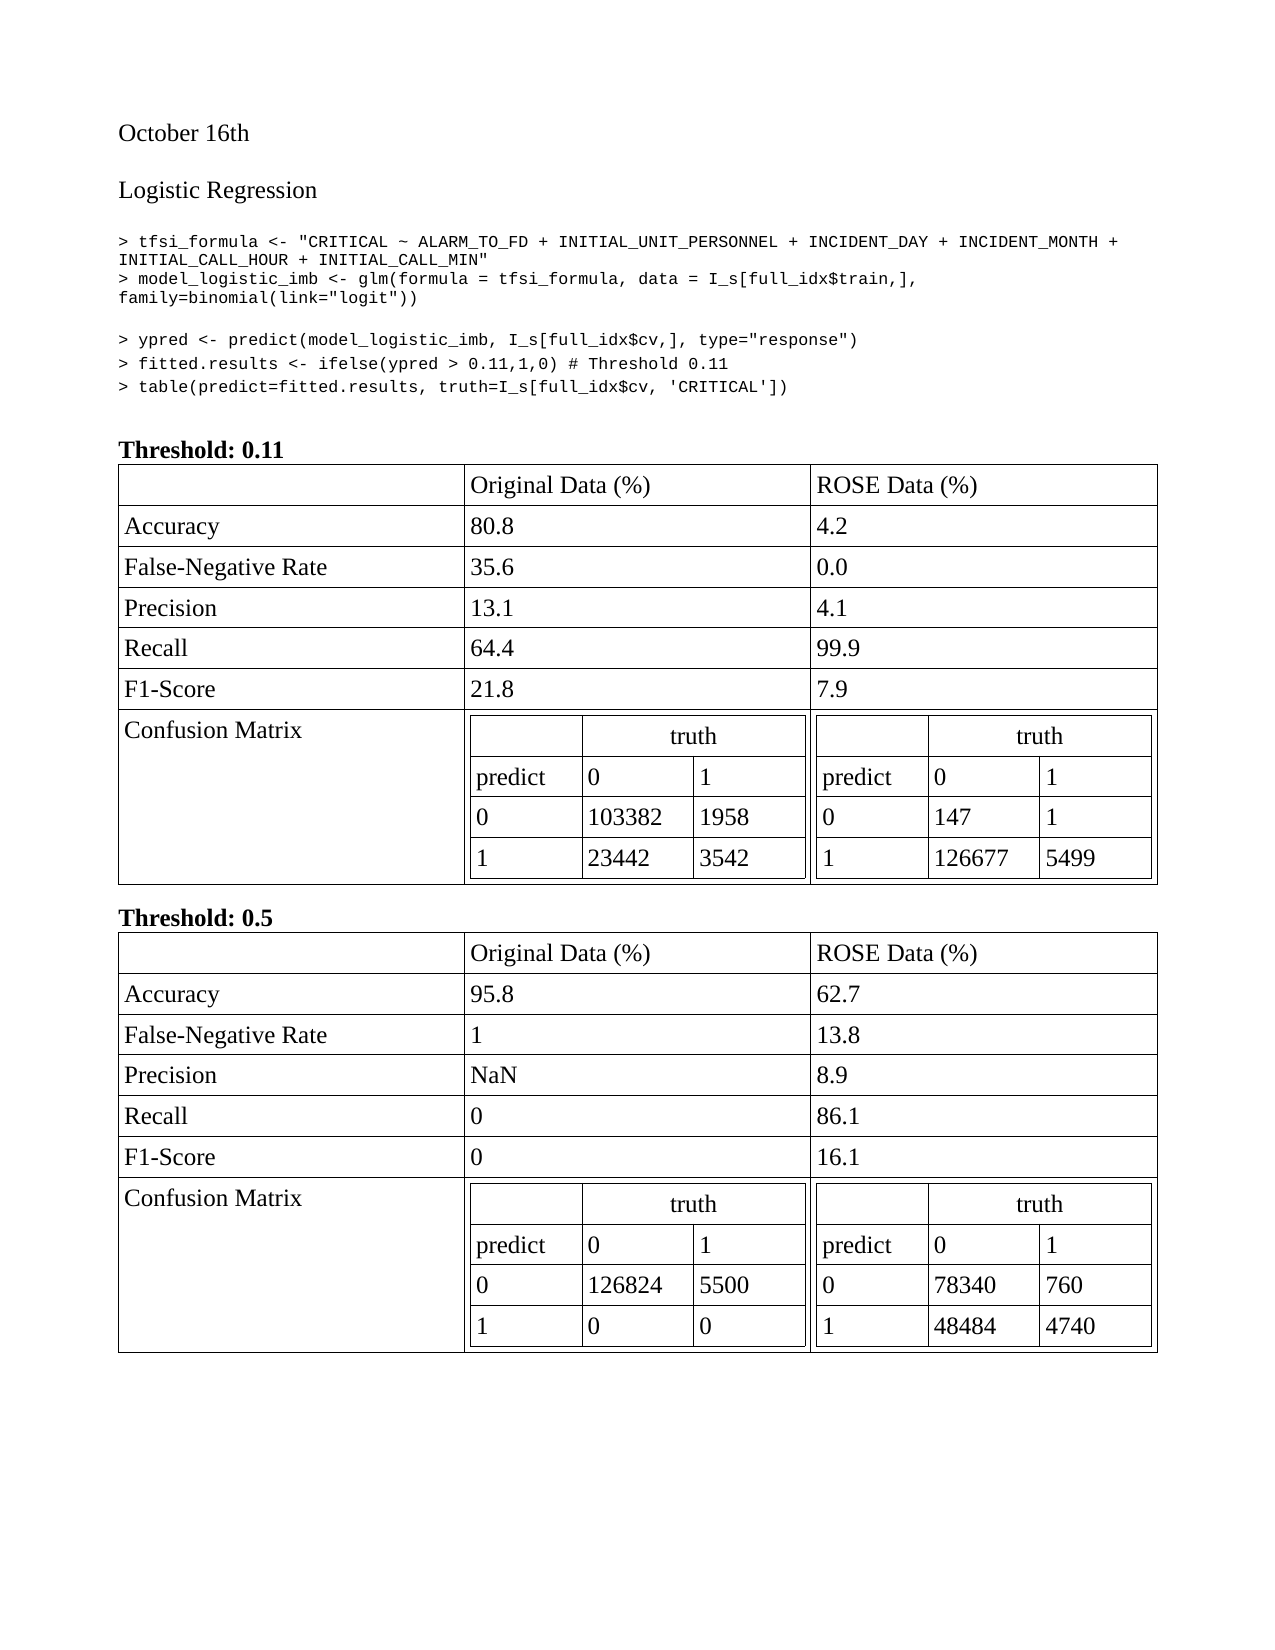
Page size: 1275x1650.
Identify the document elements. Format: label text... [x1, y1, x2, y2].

table_header ROSE Data (%) [811, 933, 1157, 973]
table_header [817, 1184, 928, 1223]
table_cell 0 [929, 757, 1039, 796]
text Threshold: 0.5 [118, 903, 1157, 932]
text Logistic Regression [118, 176, 1157, 204]
table_cell 0 [471, 797, 582, 837]
table_cell [465, 710, 810, 884]
table_cell Accuracy [119, 506, 464, 546]
table_cell 1 [817, 838, 928, 878]
table_cell Confusion Matrix [119, 1178, 464, 1352]
table_cell 99.9 [811, 628, 1157, 668]
table_cell Recall [119, 1096, 464, 1136]
table_header Original Data (%) [465, 465, 810, 505]
table_cell 0 [465, 1137, 810, 1177]
table_cell 0 [929, 1225, 1039, 1264]
table_cell 5500 [694, 1265, 805, 1305]
table_header truth [583, 1184, 805, 1223]
table_cell 4740 [1040, 1306, 1151, 1346]
table_cell 1 [817, 1306, 928, 1346]
table_cell 1 [1040, 797, 1151, 837]
table_cell 0 [817, 797, 928, 837]
table_cell [811, 1178, 1157, 1352]
table_cell 1958 [694, 797, 805, 837]
table_header [471, 716, 582, 756]
table_cell 1 [694, 1225, 805, 1264]
table_cell 0 [583, 757, 693, 796]
table_cell 0 [694, 1306, 805, 1346]
table_header Original Data (%) [465, 933, 810, 973]
table_cell 0 [583, 1225, 693, 1264]
table_cell 13.8 [811, 1015, 1157, 1054]
table_cell 8.9 [811, 1055, 1157, 1095]
table_cell [811, 710, 1157, 884]
table_cell Recall [119, 628, 464, 668]
table_cell 48484 [929, 1306, 1039, 1346]
table_header [817, 716, 928, 756]
table_cell 1 [465, 1015, 810, 1054]
table_cell 23442 [583, 838, 693, 878]
table_cell 4.2 [811, 506, 1157, 546]
table_cell Confusion Matrix [119, 710, 464, 884]
table_cell 13.1 [465, 588, 810, 627]
table_cell False-Negative Rate [119, 1015, 464, 1054]
text Threshold: 0.11 [118, 435, 1157, 464]
table_cell 3542 [694, 838, 805, 878]
table_cell 0.0 [811, 547, 1157, 586]
table_cell 1 [1040, 1225, 1151, 1264]
table_cell 103382 [583, 797, 693, 837]
table_cell predict [471, 757, 582, 796]
text > table(predict=fitted.results, truth=I_s[full_idx$cv, 'CRITICAL']) [118, 374, 1157, 398]
table_cell 126677 [929, 838, 1039, 878]
table_cell 7.9 [811, 669, 1157, 708]
table_cell 16.1 [811, 1137, 1157, 1177]
table_cell 95.8 [465, 974, 810, 1014]
table_cell 1 [1040, 757, 1151, 796]
table_cell 147 [929, 797, 1039, 837]
table_cell False-Negative Rate [119, 547, 464, 586]
table_header truth [583, 716, 805, 756]
table_cell predict [471, 1225, 582, 1264]
table_cell 80.8 [465, 506, 810, 546]
table_cell predict [817, 757, 928, 796]
table_cell 4.1 [811, 588, 1157, 627]
text > ypred <- predict(model_logistic_imb, I_s[full_idx$cv,], type="response") [118, 327, 1157, 351]
table_cell Precision [119, 588, 464, 627]
table_cell F1-Score [119, 1137, 464, 1177]
text > fitted.results <- ifelse(ypred > 0.11,1,0) # Threshold 0.11 [118, 351, 1157, 374]
table_cell NaN [465, 1055, 810, 1095]
table_cell 21.8 [465, 669, 810, 708]
text > model_logistic_imb <- glm(formula = tfsi_formula, data = I_s[full_idx$train,], family=binomial(link="logit")) [118, 271, 1157, 308]
text > tfsi_formula <- "CRITICAL ~ ALARM_TO_FD + INITIAL_UNIT_PERSONNEL + INCIDENT_DAY + INCIDENT_MONTH + INITIAL_CALL_HOUR + INITIAL_CALL_MIN" [118, 233, 1157, 271]
table_cell 0 [583, 1306, 693, 1346]
table_cell 0 [465, 1096, 810, 1136]
table_cell 62.7 [811, 974, 1157, 1014]
table_cell Precision [119, 1055, 464, 1095]
table_cell 78340 [929, 1265, 1039, 1305]
table_cell 35.6 [465, 547, 810, 586]
table_header truth [929, 716, 1151, 756]
table_cell F1-Score [119, 669, 464, 708]
table_cell 1 [694, 757, 805, 796]
table_header [471, 1184, 582, 1223]
table_cell 86.1 [811, 1096, 1157, 1136]
table_cell Accuracy [119, 974, 464, 1014]
table_header truth [929, 1184, 1151, 1223]
table_cell 760 [1040, 1265, 1151, 1305]
table_cell predict [817, 1225, 928, 1264]
text October 16th [118, 118, 1157, 147]
table_cell 1 [471, 1306, 582, 1346]
table_header [119, 933, 464, 973]
table_header [119, 465, 464, 505]
table_cell 0 [471, 1265, 582, 1305]
table_cell 64.4 [465, 628, 810, 668]
table_cell [465, 1178, 810, 1352]
table_cell 126824 [583, 1265, 693, 1305]
table_cell 5499 [1040, 838, 1151, 878]
table_cell 1 [471, 838, 582, 878]
table_cell 0 [817, 1265, 928, 1305]
table_header ROSE Data (%) [811, 465, 1157, 505]
